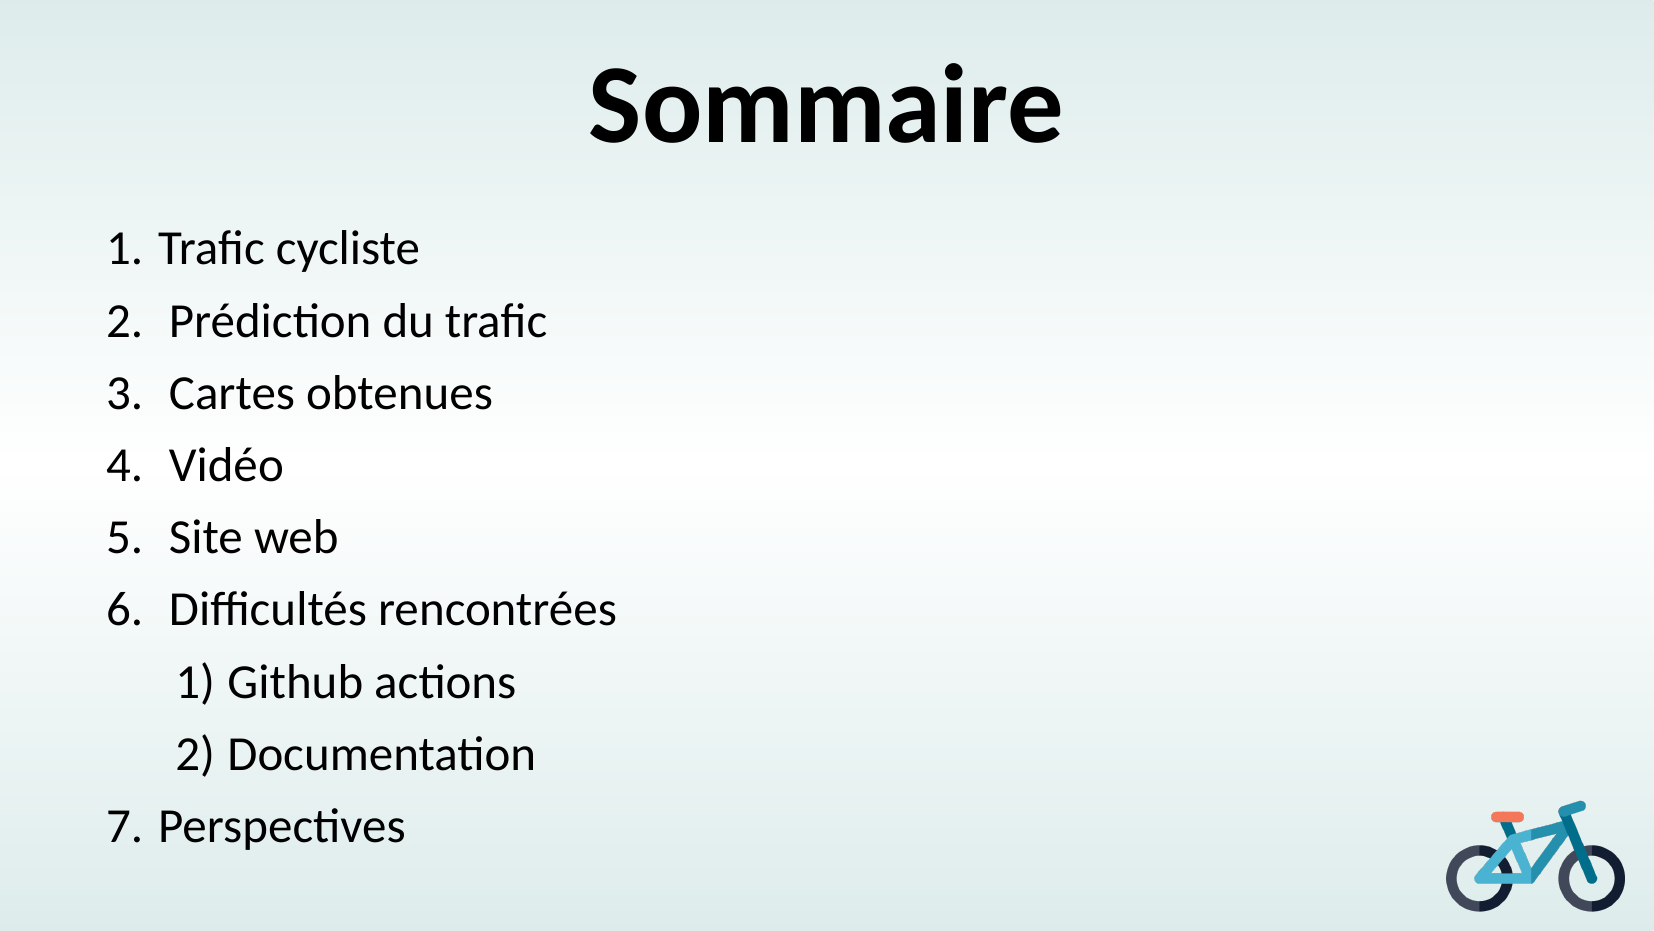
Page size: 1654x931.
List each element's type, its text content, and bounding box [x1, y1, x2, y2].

picture [1446, 767, 1625, 931]
title Sommaire [82, 37, 1571, 193]
list Trafic cycliste Prédiction du trafic Cartes obtenues Vidéo Site web Difficultés rencontrées Github actions Documentation Perspectives [88, 228, 951, 857]
